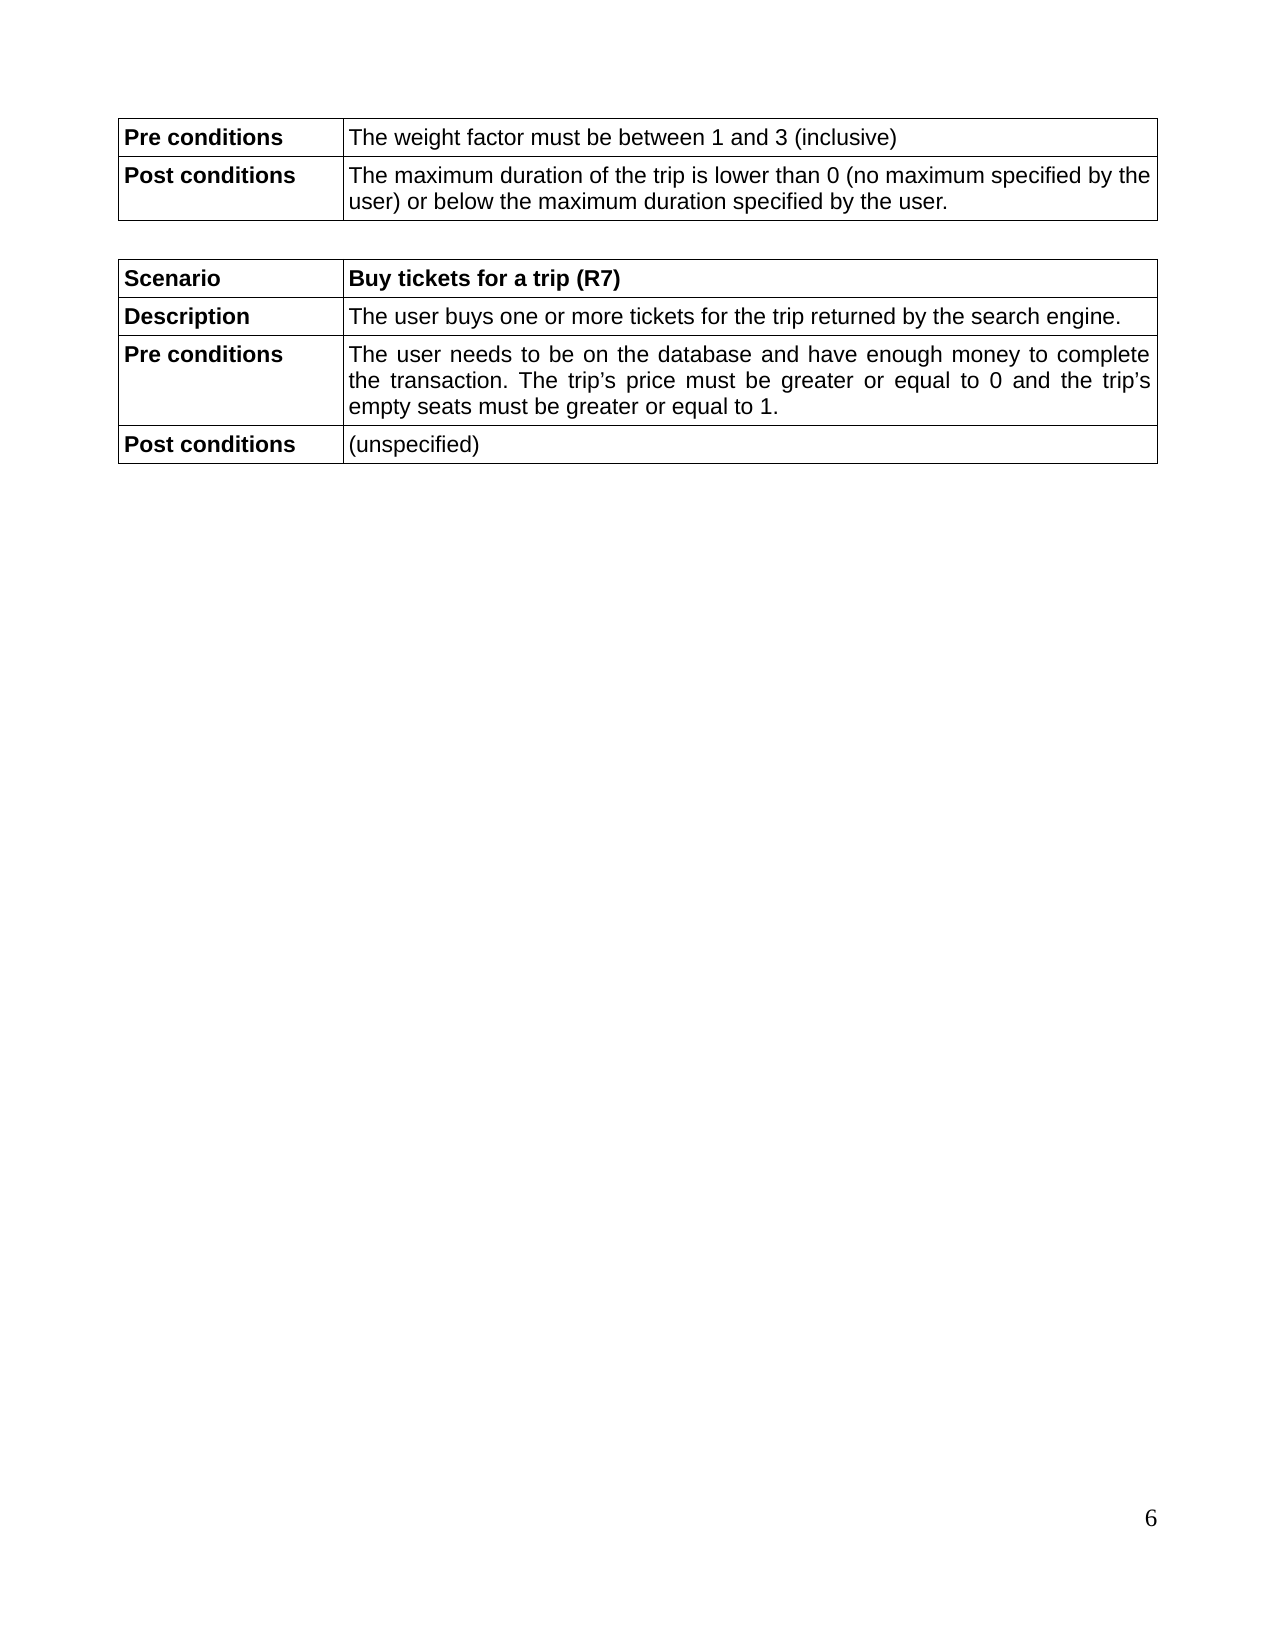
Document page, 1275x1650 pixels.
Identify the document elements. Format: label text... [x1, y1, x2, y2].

table_header Buy tickets for a trip (R7) [344, 260, 1157, 297]
table_header Scenario [119, 260, 343, 297]
table_cell Pre conditions [119, 336, 343, 425]
table_cell (unspecified) [344, 426, 1157, 463]
table_cell The maximum duration of the trip is lower than 0 (no maximum specified by the user) or below the maximum duration specified by the user. [344, 157, 1157, 220]
table_cell The weight factor must be between 1 and 3 (inclusive) [344, 119, 1157, 156]
table_cell The user buys one or more tickets for the trip returned by the search engine. [344, 298, 1157, 335]
table_cell The user needs to be on the database and have enough money to complete the transaction. The trip’s price must be greater or equal to 0 and the trip’s empty seats must be greater or equal to 1. [344, 336, 1157, 425]
table_cell Pre conditions [119, 119, 343, 156]
table_cell Description [119, 298, 343, 335]
table_cell Post conditions [119, 157, 343, 220]
table_cell Post conditions [119, 426, 343, 463]
